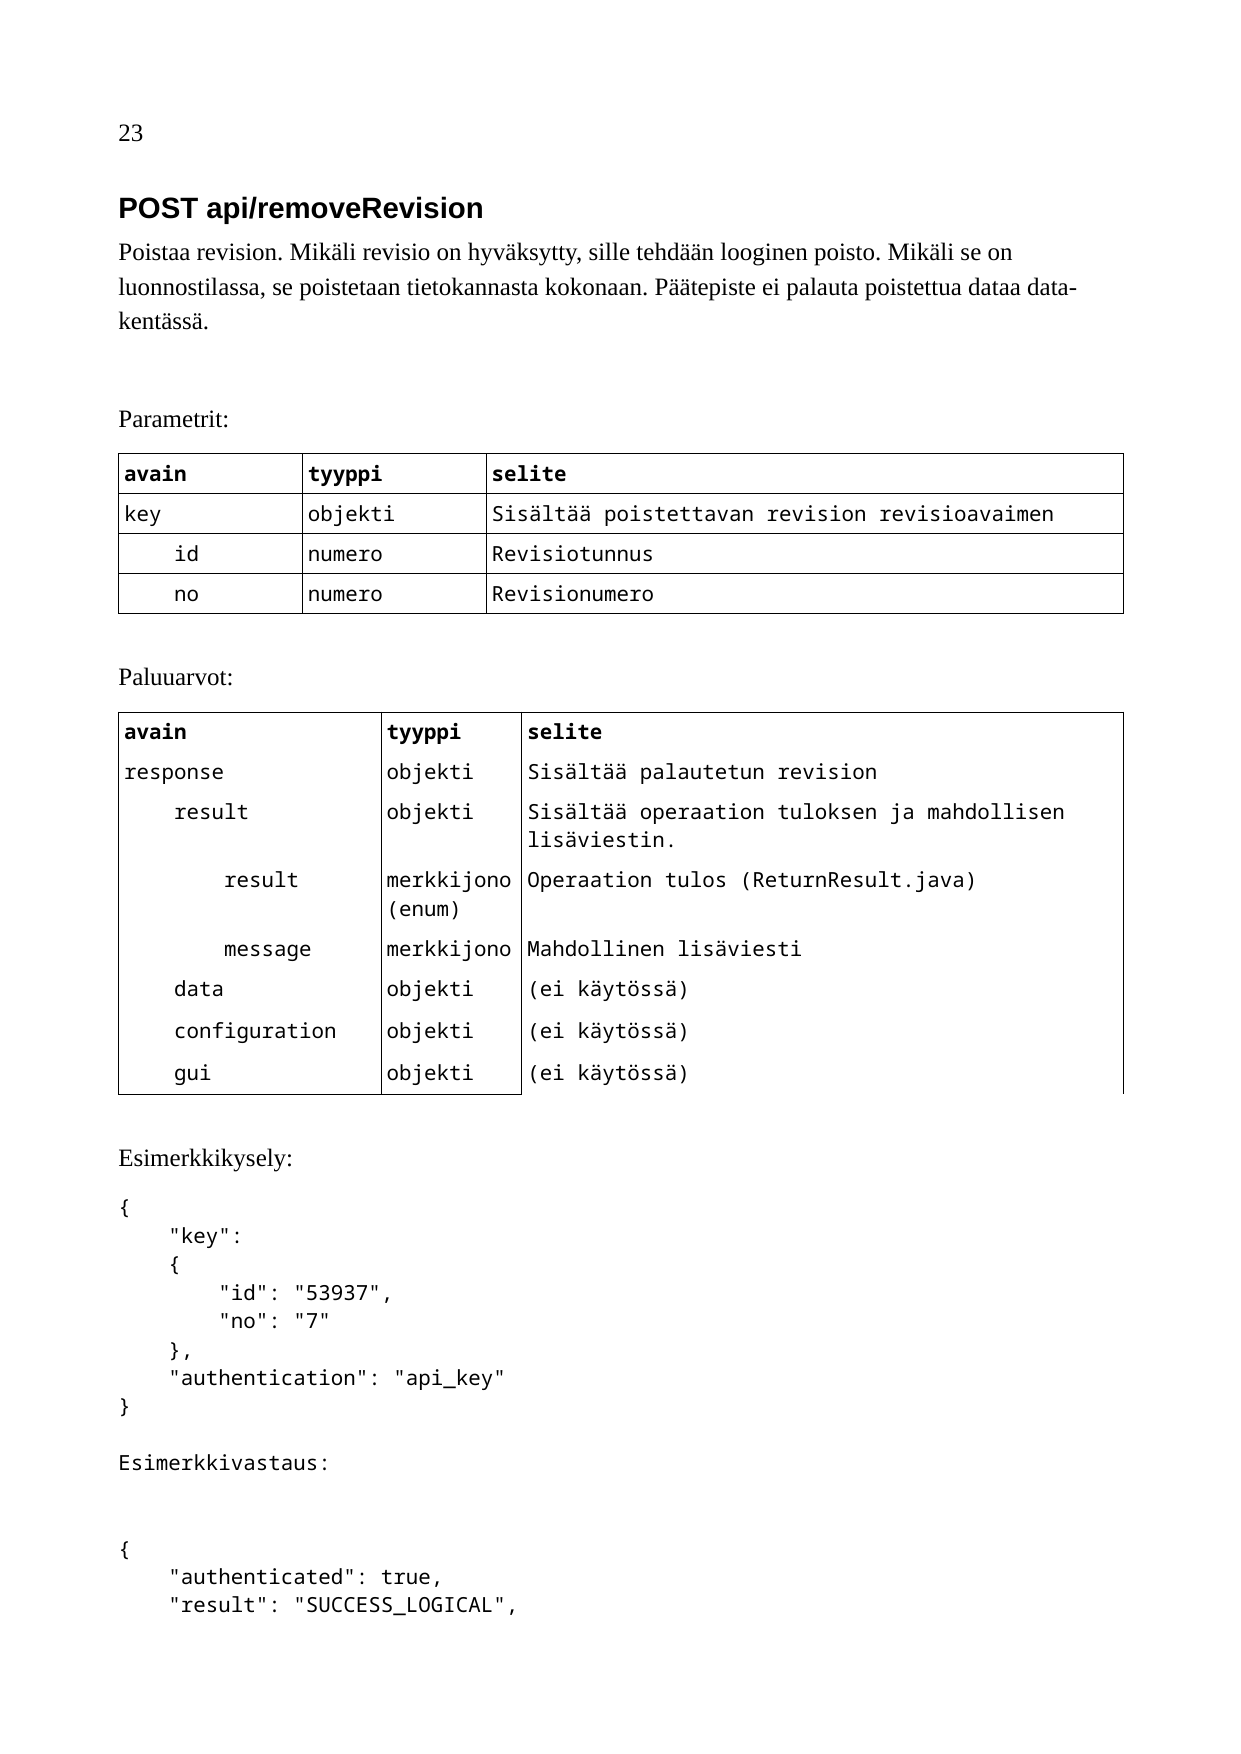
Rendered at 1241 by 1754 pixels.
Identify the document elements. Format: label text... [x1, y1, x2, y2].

table_cell objekti [382, 1052, 521, 1094]
text { [118, 1534, 1122, 1562]
table_cell id [119, 534, 302, 573]
table_header selite [487, 454, 1123, 493]
table_cell Sisältää poistettavan revision revisioavaimen [487, 494, 1123, 533]
table_cell configuration [119, 1010, 381, 1052]
table_cell objekti [382, 968, 521, 1010]
table_cell response [119, 752, 381, 791]
table_cell objekti [382, 1010, 521, 1052]
table_cell gui [119, 1052, 381, 1094]
text }, [118, 1335, 1122, 1363]
text "authenticated": true, [118, 1562, 1122, 1591]
table_cell numero [303, 574, 486, 613]
table_cell Revisiotunnus [487, 534, 1123, 573]
table_cell data [119, 968, 381, 1010]
text { [118, 1192, 1122, 1221]
table_header tyyppi [303, 454, 486, 493]
table_cell Sisältää operaation tuloksen ja mahdollisen lisäviestin. [522, 791, 1123, 860]
table_header avain [119, 454, 302, 493]
table_header tyyppi [382, 713, 521, 752]
subtitle POST api/removeRevision [118, 191, 1122, 225]
table_cell (ei käytössä) [522, 968, 1123, 1010]
table_header avain [119, 713, 381, 752]
text "id": "53937", [118, 1278, 1122, 1306]
table_cell result [119, 791, 381, 860]
text Esimerkkikysely: [118, 1143, 1122, 1172]
text "no": "7" [118, 1306, 1122, 1335]
table_cell message [119, 928, 381, 968]
text Esimerkkivastaus: [118, 1448, 1122, 1477]
table_cell (ei käytössä) [522, 1052, 1123, 1094]
table_cell numero [303, 534, 486, 573]
text Paluuarvot: [118, 662, 1122, 691]
table_cell key [119, 494, 302, 533]
table_cell merkkijono (enum) [382, 860, 521, 928]
table_cell Operaation tulos (ReturnResult.java) [522, 860, 1123, 928]
table_cell Mahdollinen lisäviesti [522, 928, 1123, 968]
table_cell objekti [382, 752, 521, 791]
table_cell no [119, 574, 302, 613]
text "key": [118, 1221, 1122, 1249]
text "authentication": "api_key" [118, 1363, 1122, 1392]
text } [118, 1392, 1122, 1420]
table_cell result [119, 860, 381, 928]
table_cell Revisionumero [487, 574, 1123, 613]
text Poistaa revision. Mikäli revisio on hyväksytty, sille tehdään looginen poisto. Mikäli se on luonnostilassa, se poistetaan tietokannasta kokonaan. Päätepiste ei palauta poistettua dataa data-kentässä. [118, 237, 1122, 335]
text "result": "SUCCESS_LOGICAL", [118, 1591, 1122, 1619]
table_cell objekti [382, 791, 521, 860]
table_cell (ei käytössä) [522, 1010, 1123, 1052]
table_cell objekti [303, 494, 486, 533]
table_header selite [522, 713, 1123, 752]
table_cell Sisältää palautetun revision [522, 752, 1123, 791]
table_cell merkkijono [382, 928, 521, 968]
text { [118, 1249, 1122, 1278]
text Parametrit: [118, 404, 1122, 433]
